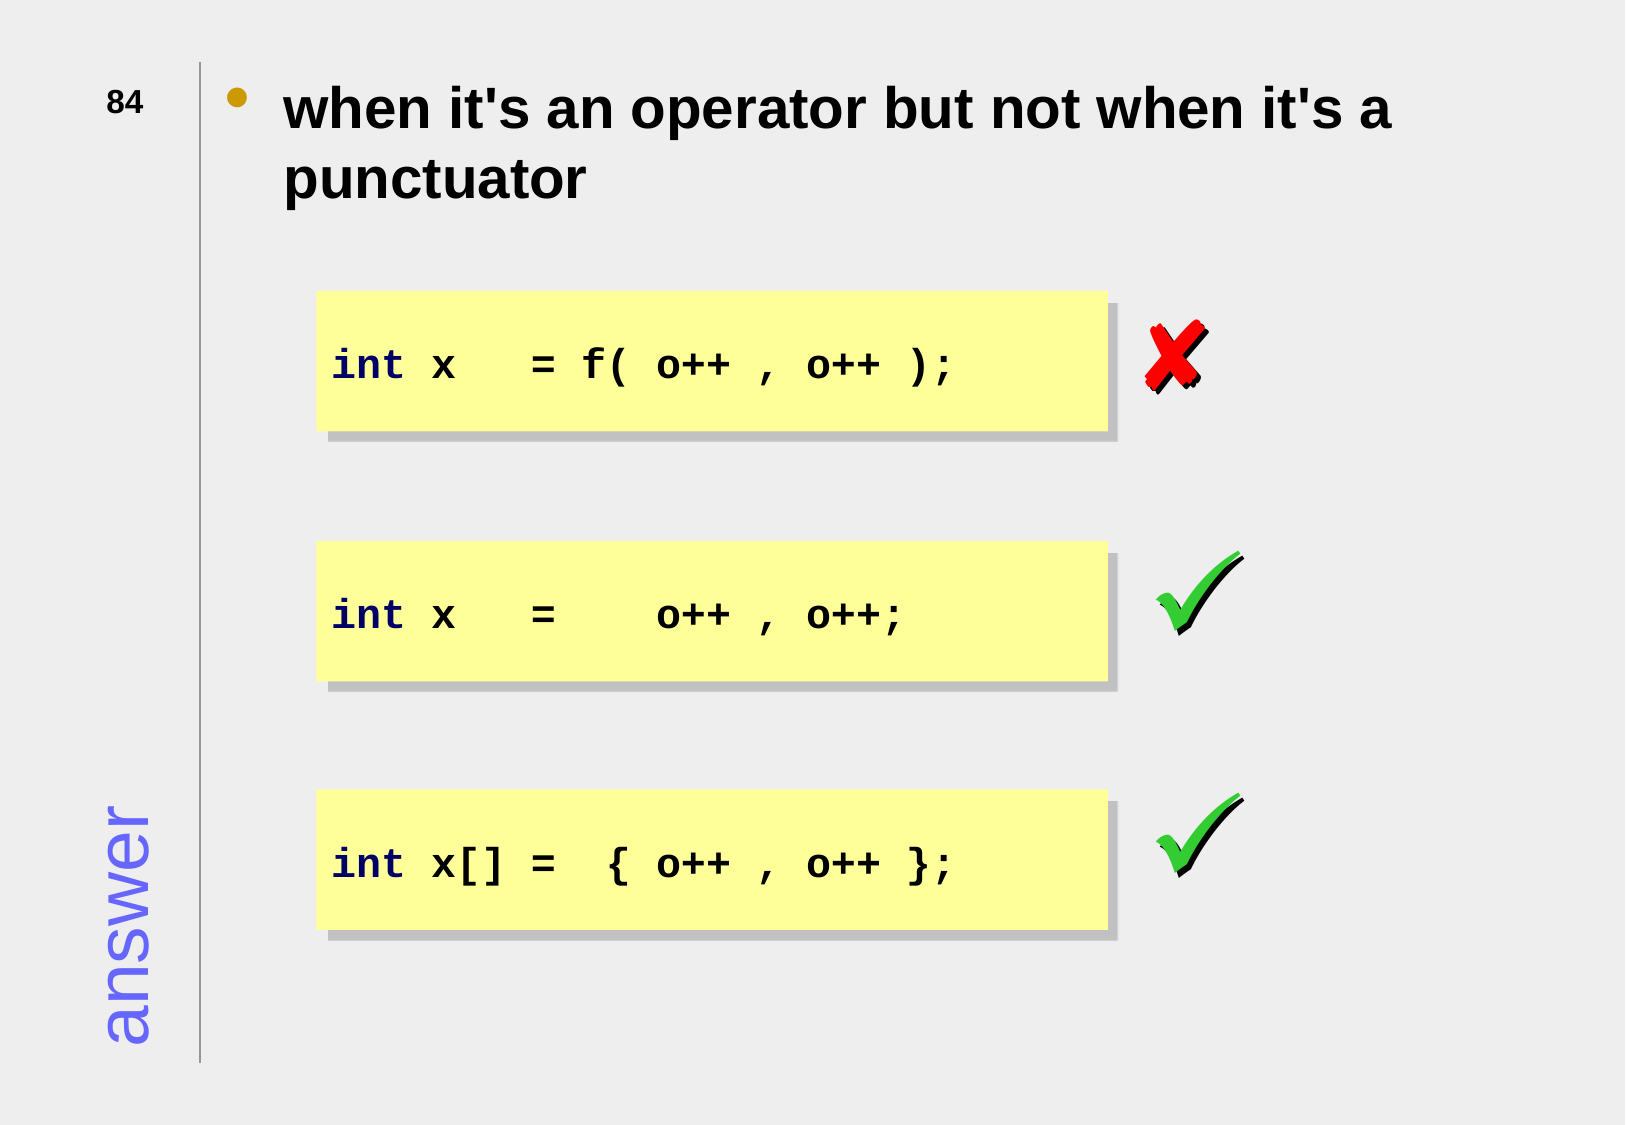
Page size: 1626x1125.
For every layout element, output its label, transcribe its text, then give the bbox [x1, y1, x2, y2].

text_box  [1131, 757, 1321, 923]
list when it's an operator but not when it's a punctuator [212, 62, 1550, 1063]
text_box  [1131, 515, 1321, 680]
title answer [50, 187, 188, 1063]
text_box int x = f( o++ , o++ ); [316, 290, 1108, 432]
text_box  [1118, 267, 1321, 432]
text_box int x = o++ , o++; [316, 540, 1108, 682]
text_box int x[] = { o++ , o++ }; [316, 789, 1108, 930]
